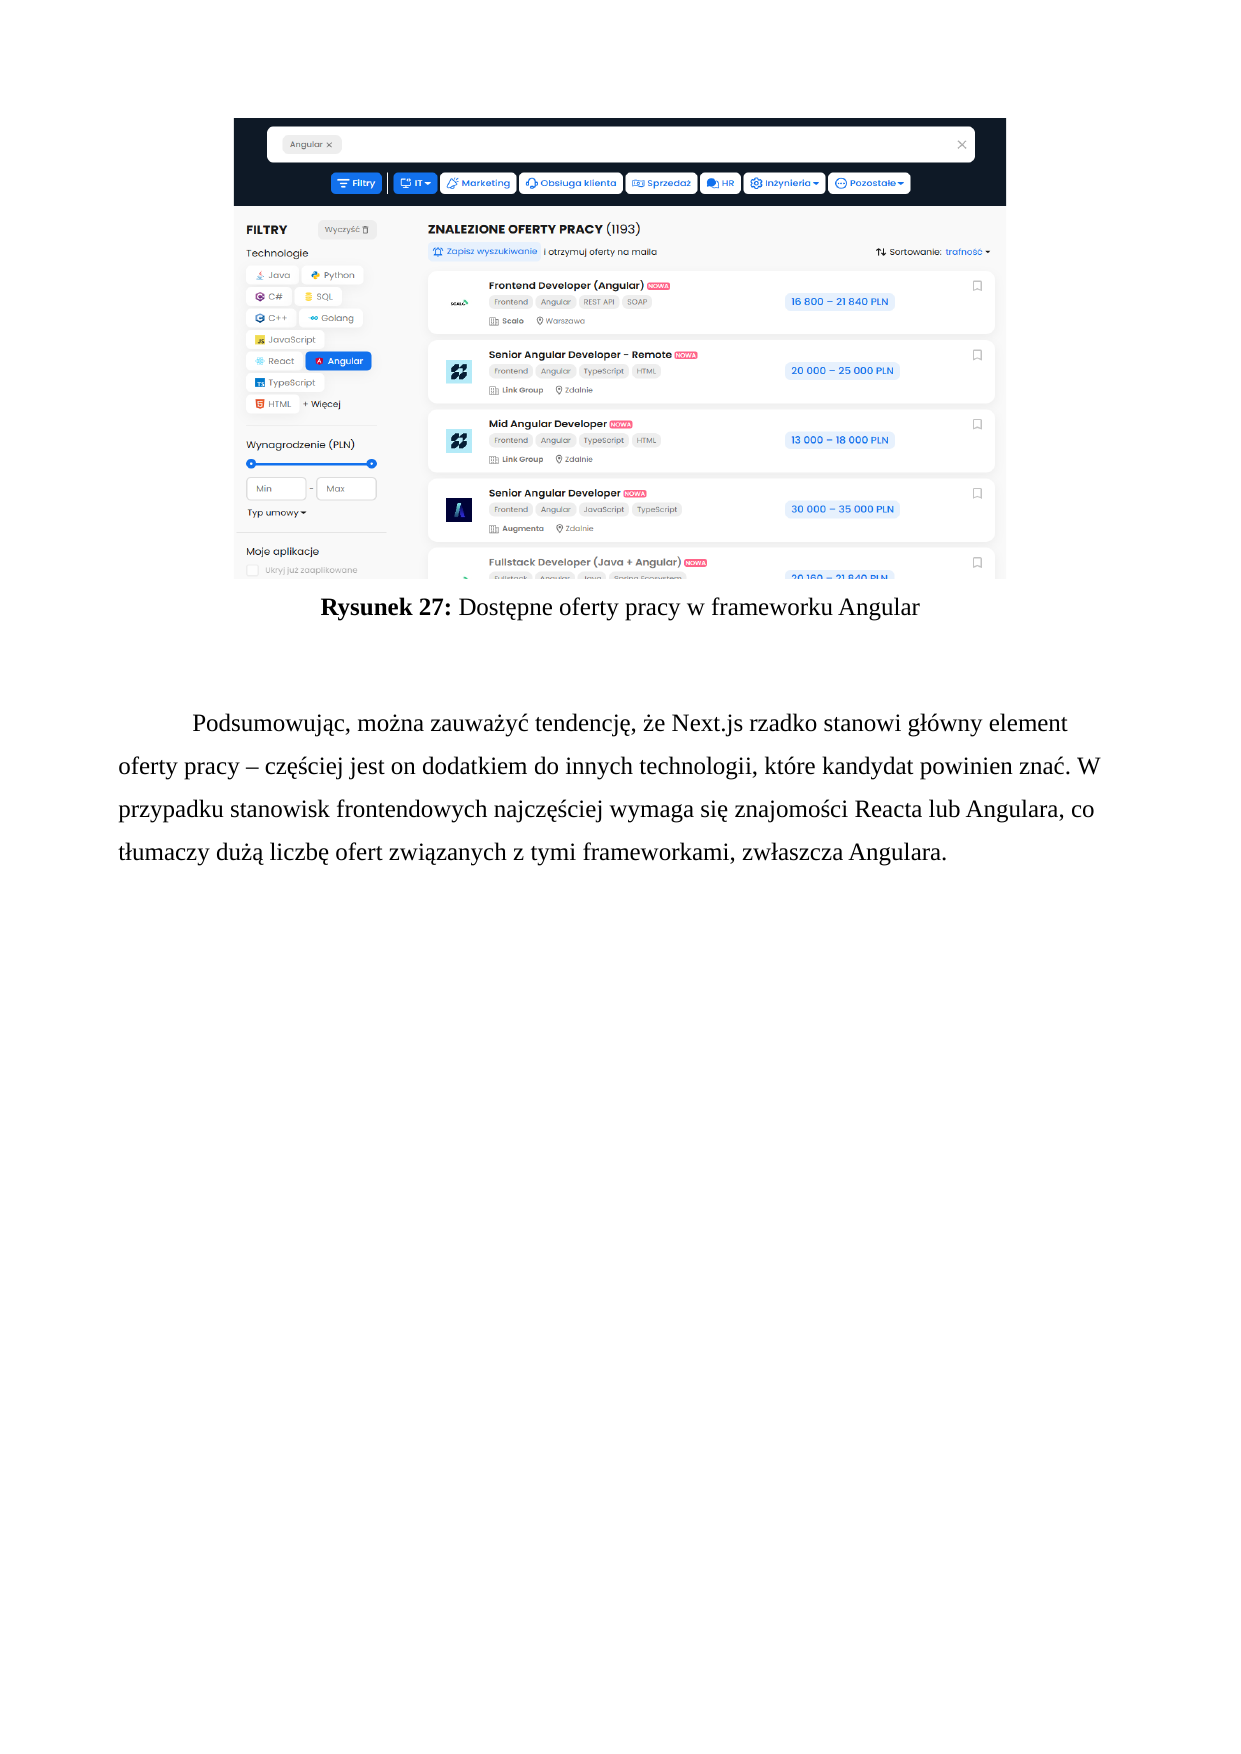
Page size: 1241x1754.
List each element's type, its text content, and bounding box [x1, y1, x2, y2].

picture [233, 118, 1007, 579]
text Podsumowując, można zauważyć tendencję, że Next.js rzadko stanowi główny element oferty pracy – częściej jest on dodatkiem do innych technologii, które kandydat powinien znać. W przypadku stanowisk frontendowych najczęściej wymaga się znajomości Reacta lub Angulara, co tłumaczy dużą liczbę ofert związanych z tymi frameworkami, zwłaszcza Angulara. [118, 708, 1122, 866]
text Rysunek 27: Dostępne oferty pracy w frameworku Angular [118, 579, 1122, 621]
